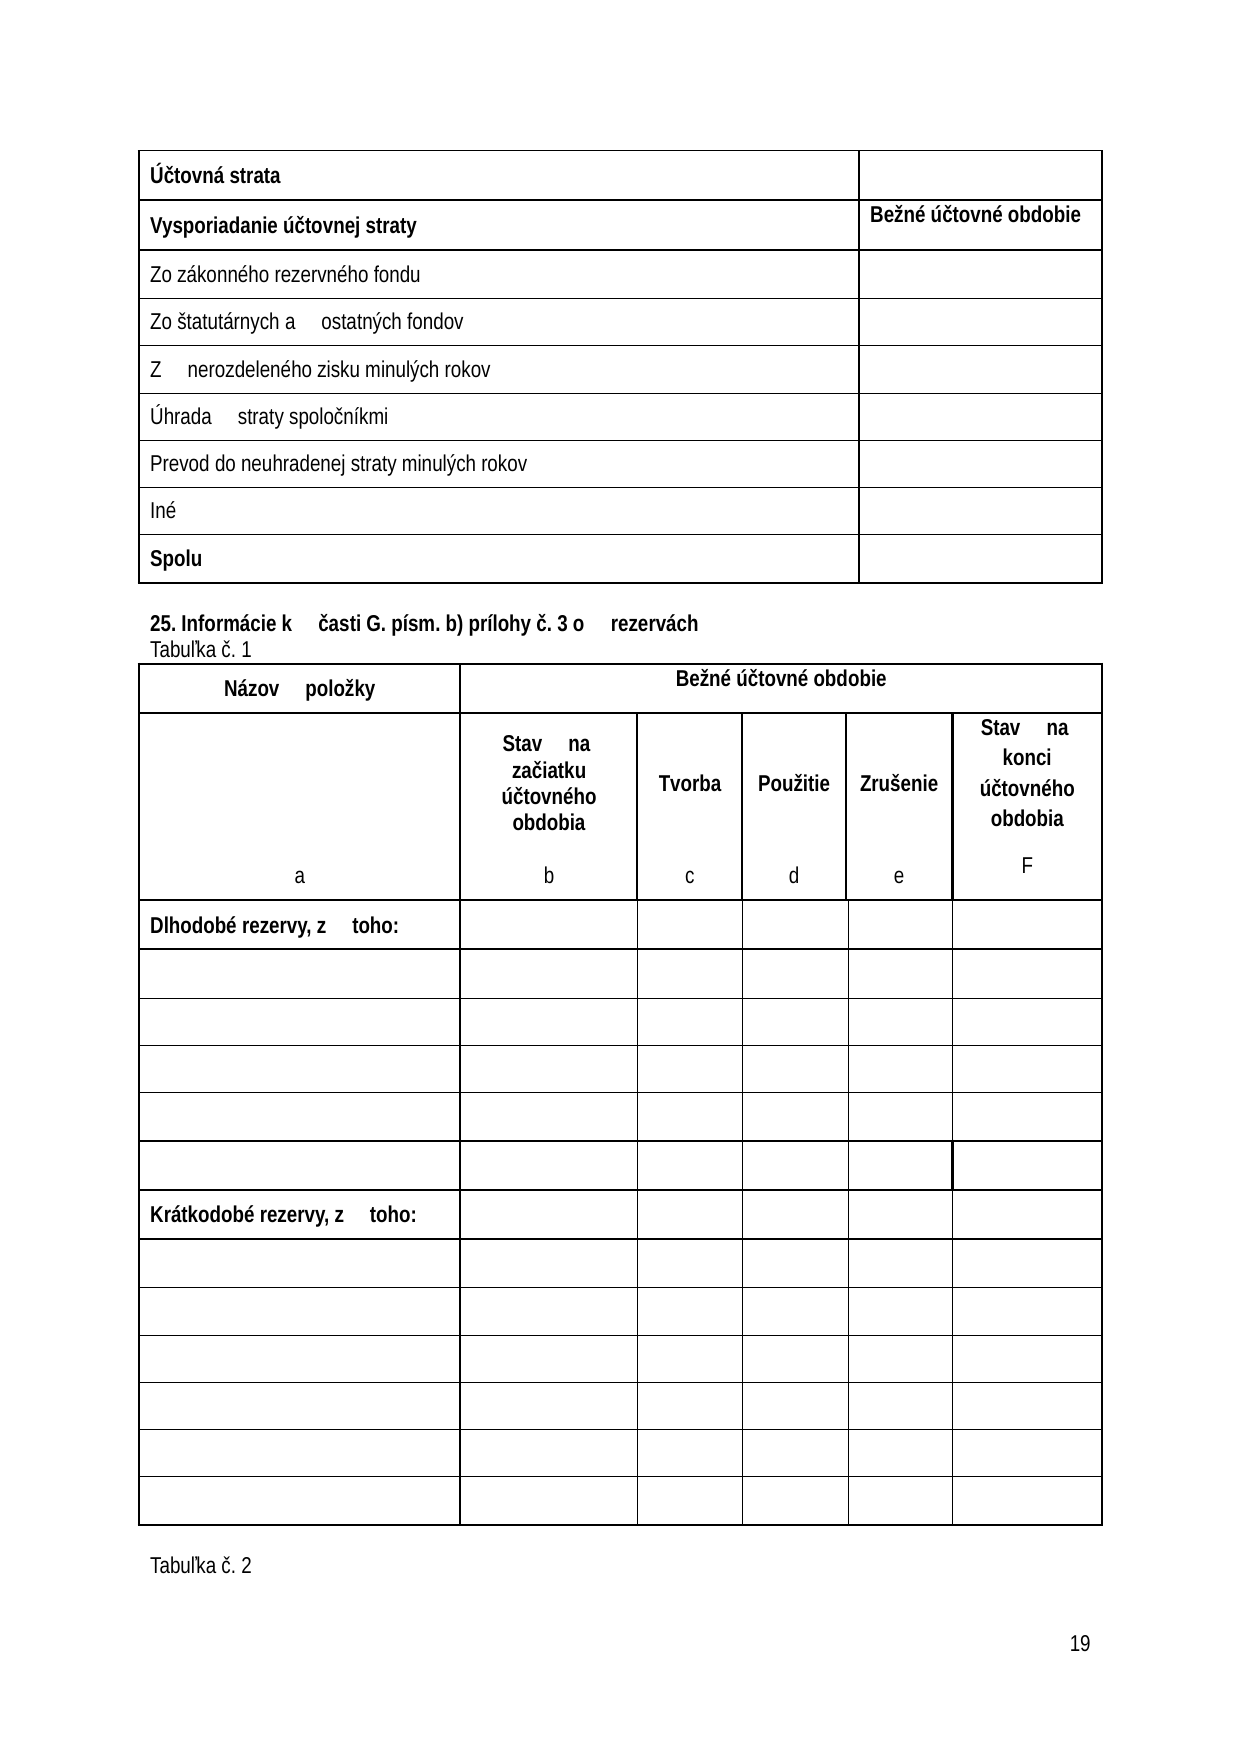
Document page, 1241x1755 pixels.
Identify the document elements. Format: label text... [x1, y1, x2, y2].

table_cell [638, 950, 742, 998]
table_cell Vysporiadanie účtovnej straty [140, 201, 858, 248]
table_cell [849, 1477, 952, 1524]
table_cell [860, 346, 1101, 392]
table_cell [140, 1046, 459, 1092]
table_cell [860, 535, 1101, 582]
table_cell [953, 1240, 1101, 1287]
table_cell [953, 1288, 1101, 1334]
table_cell [461, 950, 637, 998]
table_cell [638, 1046, 742, 1092]
table_cell [461, 1288, 637, 1334]
table_cell e [847, 852, 951, 899]
table_cell b [461, 852, 636, 899]
table_cell [461, 1191, 637, 1238]
subtitle 25. Informácie k časti G. písm. b) prílohy č. 3 o rezervách [150, 610, 1090, 636]
table_cell [849, 1142, 951, 1189]
table_cell [953, 901, 1101, 948]
table_cell [638, 1383, 742, 1429]
table_cell [461, 901, 637, 948]
table_cell Úhrada straty spoločníkmi [140, 394, 858, 440]
table_cell [953, 999, 1101, 1045]
table_cell [140, 1430, 459, 1476]
table_cell [849, 1383, 952, 1429]
table_cell [461, 1430, 637, 1476]
table_cell [743, 1093, 848, 1139]
table_cell [461, 1336, 637, 1382]
table_cell [849, 1288, 952, 1334]
table_cell [743, 950, 848, 998]
table_header Bežné účtovné obdobie [461, 665, 1101, 712]
table_cell [140, 950, 459, 998]
table_cell [743, 999, 848, 1045]
table_cell Zrušenie [847, 714, 951, 852]
table_cell [743, 1046, 848, 1092]
table_cell [638, 1430, 742, 1476]
table_cell [860, 441, 1101, 487]
table_cell [849, 1240, 952, 1287]
table_cell [743, 1336, 848, 1382]
table_cell [461, 999, 637, 1045]
table_cell [849, 1046, 952, 1092]
table_cell Tvorba [638, 714, 741, 852]
table_cell [140, 714, 459, 852]
table_cell [953, 1477, 1101, 1524]
table_cell [743, 1383, 848, 1429]
table_cell Prevod do neuhradenej straty minulých rokov [140, 441, 858, 487]
table_cell Stav na konci účtovného obdobia [954, 714, 1101, 852]
table_cell [461, 1240, 637, 1287]
table_cell [743, 1191, 848, 1238]
table_cell [638, 1191, 742, 1238]
table_cell [953, 1093, 1101, 1139]
table_cell [638, 1477, 742, 1524]
table_cell [638, 1336, 742, 1382]
table_cell [860, 251, 1101, 298]
table_cell Zo štatutárnych a ostatných fondov [140, 299, 858, 345]
table_cell [140, 1288, 459, 1334]
table_cell Účtovná strata [140, 151, 858, 199]
table_cell [953, 1046, 1101, 1092]
table_cell Z nerozdeleného zisku minulých rokov [140, 346, 858, 392]
table_header Názov položky [140, 665, 459, 712]
table_cell d [743, 852, 845, 899]
table_cell [140, 1477, 459, 1524]
text Tabuľka č. 1 [150, 636, 1090, 663]
table_cell [849, 901, 952, 948]
table_cell Iné [140, 488, 858, 534]
table_cell Dlhodobé rezervy, z toho: [140, 901, 459, 948]
table_cell [140, 1383, 459, 1429]
table_cell [140, 1336, 459, 1382]
table_cell [743, 1240, 848, 1287]
table_cell [849, 999, 952, 1045]
table_cell [638, 1142, 742, 1189]
table_cell [461, 1477, 637, 1524]
table_cell [140, 1093, 459, 1139]
table_cell [954, 1142, 1101, 1189]
table_cell [743, 1288, 848, 1334]
table_cell [849, 1336, 952, 1382]
table_cell F [954, 852, 1101, 899]
table_cell [849, 1430, 952, 1476]
table_cell [849, 950, 952, 998]
table_cell [860, 394, 1101, 440]
table_cell [953, 1383, 1101, 1429]
table_cell [743, 1477, 848, 1524]
table_cell [140, 999, 459, 1045]
table_cell [461, 1142, 637, 1189]
table_cell c [638, 852, 741, 899]
table_cell Zo zákonného rezervného fondu [140, 251, 858, 298]
table_cell [849, 1093, 952, 1139]
table_cell [849, 1191, 952, 1238]
table_cell a [140, 852, 459, 899]
table_cell [953, 1191, 1101, 1238]
table_cell [461, 1046, 637, 1092]
table_cell [860, 151, 1101, 199]
table_cell [953, 950, 1101, 998]
table_cell [638, 1093, 742, 1139]
table_cell Použitie [743, 714, 845, 852]
table_cell [140, 1142, 459, 1189]
table_cell [953, 1336, 1101, 1382]
text Tabuľka č. 2 [150, 1552, 1090, 1578]
table_cell Spolu [140, 535, 858, 582]
table_cell Bežné účtovné obdobie [860, 201, 1101, 248]
table_cell [638, 901, 742, 948]
table_cell [743, 901, 848, 948]
table_cell [638, 1288, 742, 1334]
table_cell [860, 299, 1101, 345]
table_cell Stav na začiatku účtovného obdobia [461, 714, 636, 852]
table_cell [461, 1383, 637, 1429]
table_cell [860, 488, 1101, 534]
table_cell [743, 1142, 848, 1189]
table_cell [638, 999, 742, 1045]
table_cell [743, 1430, 848, 1476]
table_cell Krátkodobé rezervy, z toho: [140, 1191, 459, 1238]
table_cell [953, 1430, 1101, 1476]
table_cell [461, 1093, 637, 1139]
table_cell [140, 1240, 459, 1287]
table_cell [638, 1240, 742, 1287]
